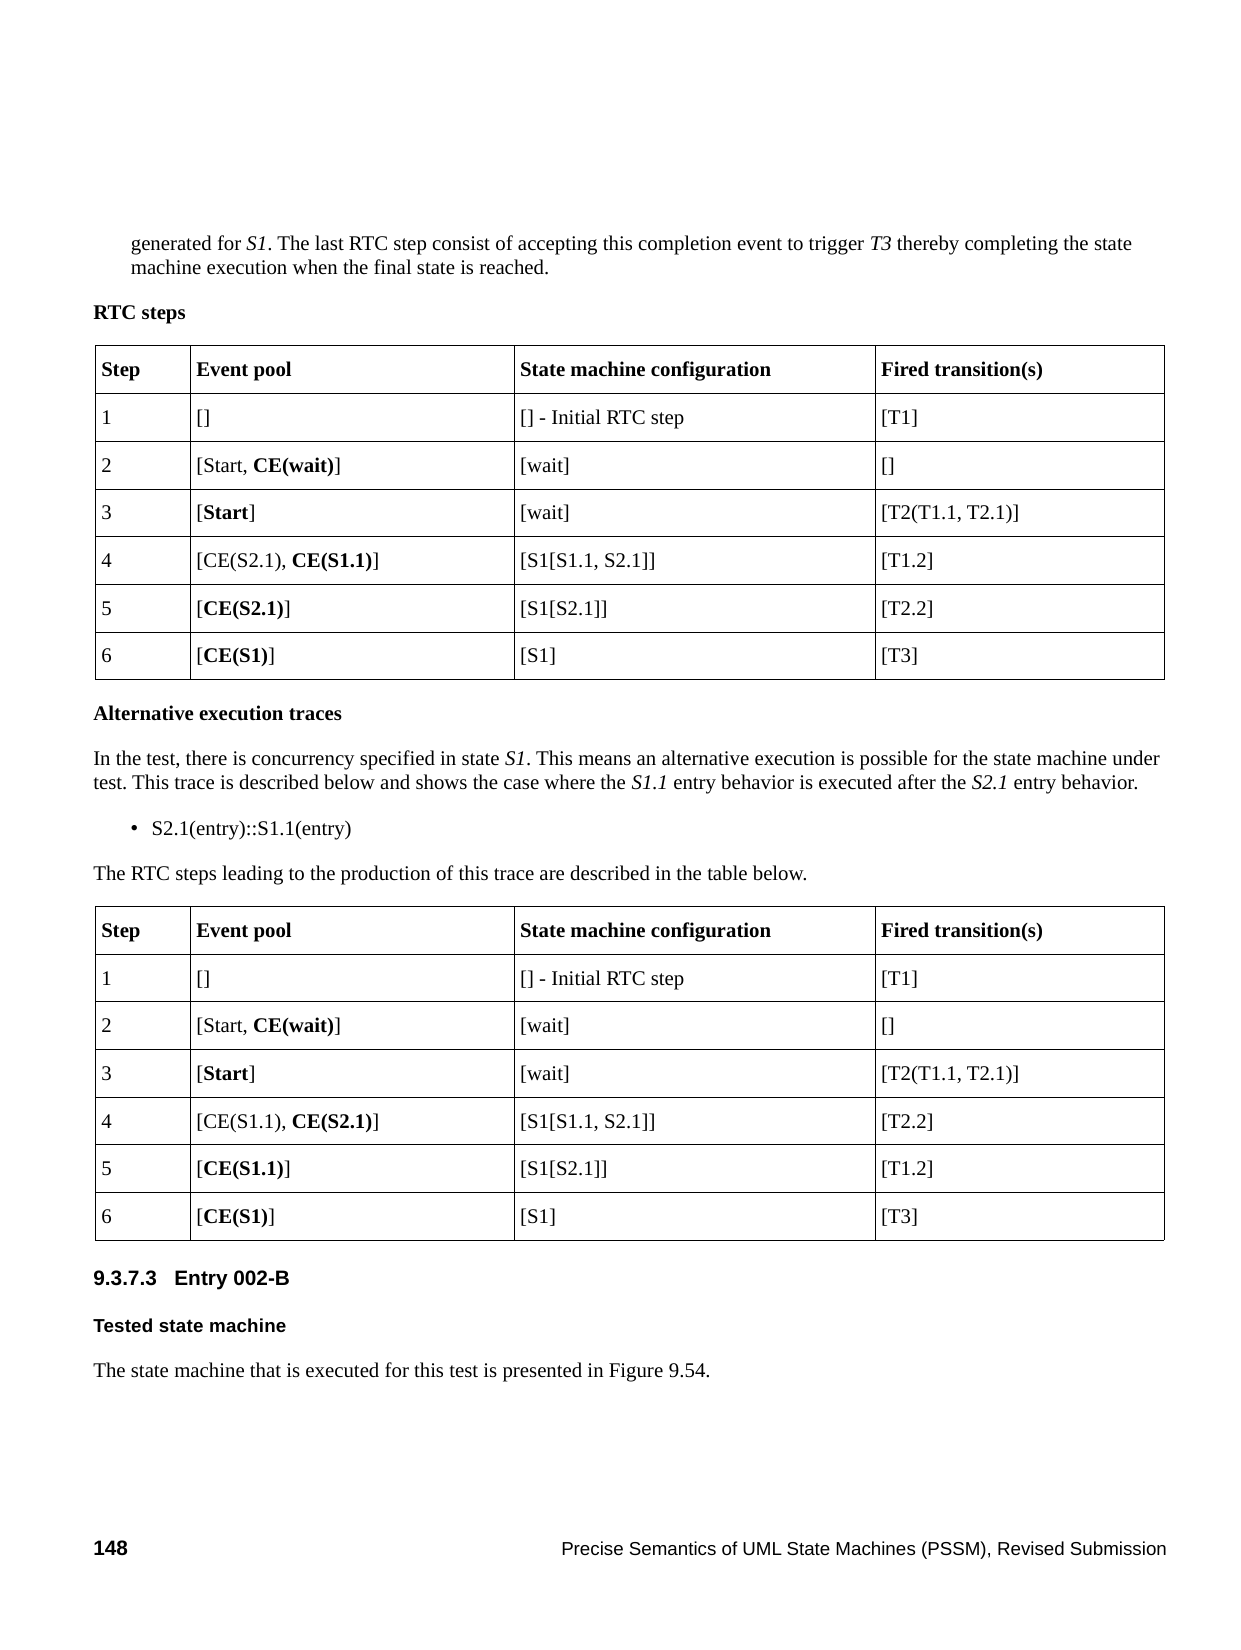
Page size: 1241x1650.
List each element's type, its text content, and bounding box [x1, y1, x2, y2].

table_cell [T1.2] [876, 537, 1164, 584]
table_cell 6 [96, 633, 190, 679]
table_cell 2 [96, 442, 190, 488]
table_header Fired transition(s) [876, 907, 1164, 953]
table_header Step [96, 907, 190, 953]
table_cell [T1] [876, 394, 1164, 441]
table_cell [CE(S2.1), CE(S1.1)] [191, 537, 514, 584]
table_cell [T2.2] [876, 585, 1164, 632]
table_header State machine configuration [515, 346, 875, 393]
table_header Step [96, 346, 190, 393]
table_cell [] - Initial RTC step [515, 955, 875, 1001]
table_cell [S1[S1.1, S2.1]] [515, 1098, 875, 1144]
subtitle Tested state machine [93, 1315, 1164, 1336]
table_cell [] [876, 1002, 1164, 1049]
table_cell 4 [96, 537, 190, 584]
table_cell [T2.2] [876, 1098, 1164, 1144]
table_cell 3 [96, 490, 190, 536]
text The state machine that is executed for this test is presented in Figure 9.54. [93, 1357, 1164, 1382]
table_cell [T3] [876, 633, 1164, 679]
table_cell 4 [96, 1098, 190, 1144]
table_cell [] [191, 394, 514, 441]
text Alternative execution traces [93, 700, 1164, 724]
table_header Fired transition(s) [876, 346, 1164, 393]
table_cell [CE(S1.1), CE(S2.1)] [191, 1098, 514, 1144]
table_cell [wait] [515, 1050, 875, 1097]
table_cell 3 [96, 1050, 190, 1097]
table_cell [S1[S1.1, S2.1]] [515, 537, 875, 584]
text RTC steps [93, 300, 1164, 324]
table_cell [S1] [515, 633, 875, 679]
table_cell [T1] [876, 955, 1164, 1001]
text In the test, there is concurrency specified in state S1. This means an alternative execution is possible for the state machine under test. This trace is described below and shows the case where the S1.1 entry behavior is executed after the S2.1 entry behavior. [93, 746, 1164, 794]
table_cell [wait] [515, 1002, 875, 1049]
table_cell [T2(T1.1, T2.1)] [876, 1050, 1164, 1097]
table_cell [] - Initial RTC step [515, 394, 875, 441]
table_cell [Start] [191, 1050, 514, 1097]
text generated for S1. The last RTC step consist of accepting this completion event to trigger T3 thereby completing the state machine execution when the final state is reached. [131, 231, 1164, 279]
text The RTC steps leading to the production of this trace are described in the table below. [93, 861, 1164, 885]
table_cell [CE(S2.1)] [191, 585, 514, 632]
table_cell [] [876, 442, 1164, 488]
table_header Event pool [191, 907, 514, 953]
table_cell [CE(S1)] [191, 633, 514, 679]
table_cell [CE(S1)] [191, 1193, 514, 1240]
table_cell [T1.2] [876, 1145, 1164, 1192]
list S2.1(entry)::S1.1(entry) [131, 815, 1164, 840]
table_cell 5 [96, 585, 190, 632]
table_cell [Start] [191, 490, 514, 536]
table_cell [CE(S1.1)] [191, 1145, 514, 1192]
table_cell [Start, CE(wait)] [191, 1002, 514, 1049]
table_header State machine configuration [515, 907, 875, 953]
table_cell 1 [96, 394, 190, 441]
table_cell [wait] [515, 442, 875, 488]
table_cell [Start, CE(wait)] [191, 442, 514, 488]
table_cell 6 [96, 1193, 190, 1240]
table_cell [S1] [515, 1193, 875, 1240]
table_cell [T3] [876, 1193, 1164, 1240]
table_cell 1 [96, 955, 190, 1001]
table_cell [S1[S2.1]] [515, 585, 875, 632]
table_header Event pool [191, 346, 514, 393]
table_cell 2 [96, 1002, 190, 1049]
table_cell [wait] [515, 490, 875, 536]
table_cell [S1[S2.1]] [515, 1145, 875, 1192]
table_cell 5 [96, 1145, 190, 1192]
table_cell [] [191, 955, 514, 1001]
table_cell [T2(T1.1, T2.1)] [876, 490, 1164, 536]
subtitle Entry 002-B [93, 1265, 1164, 1290]
